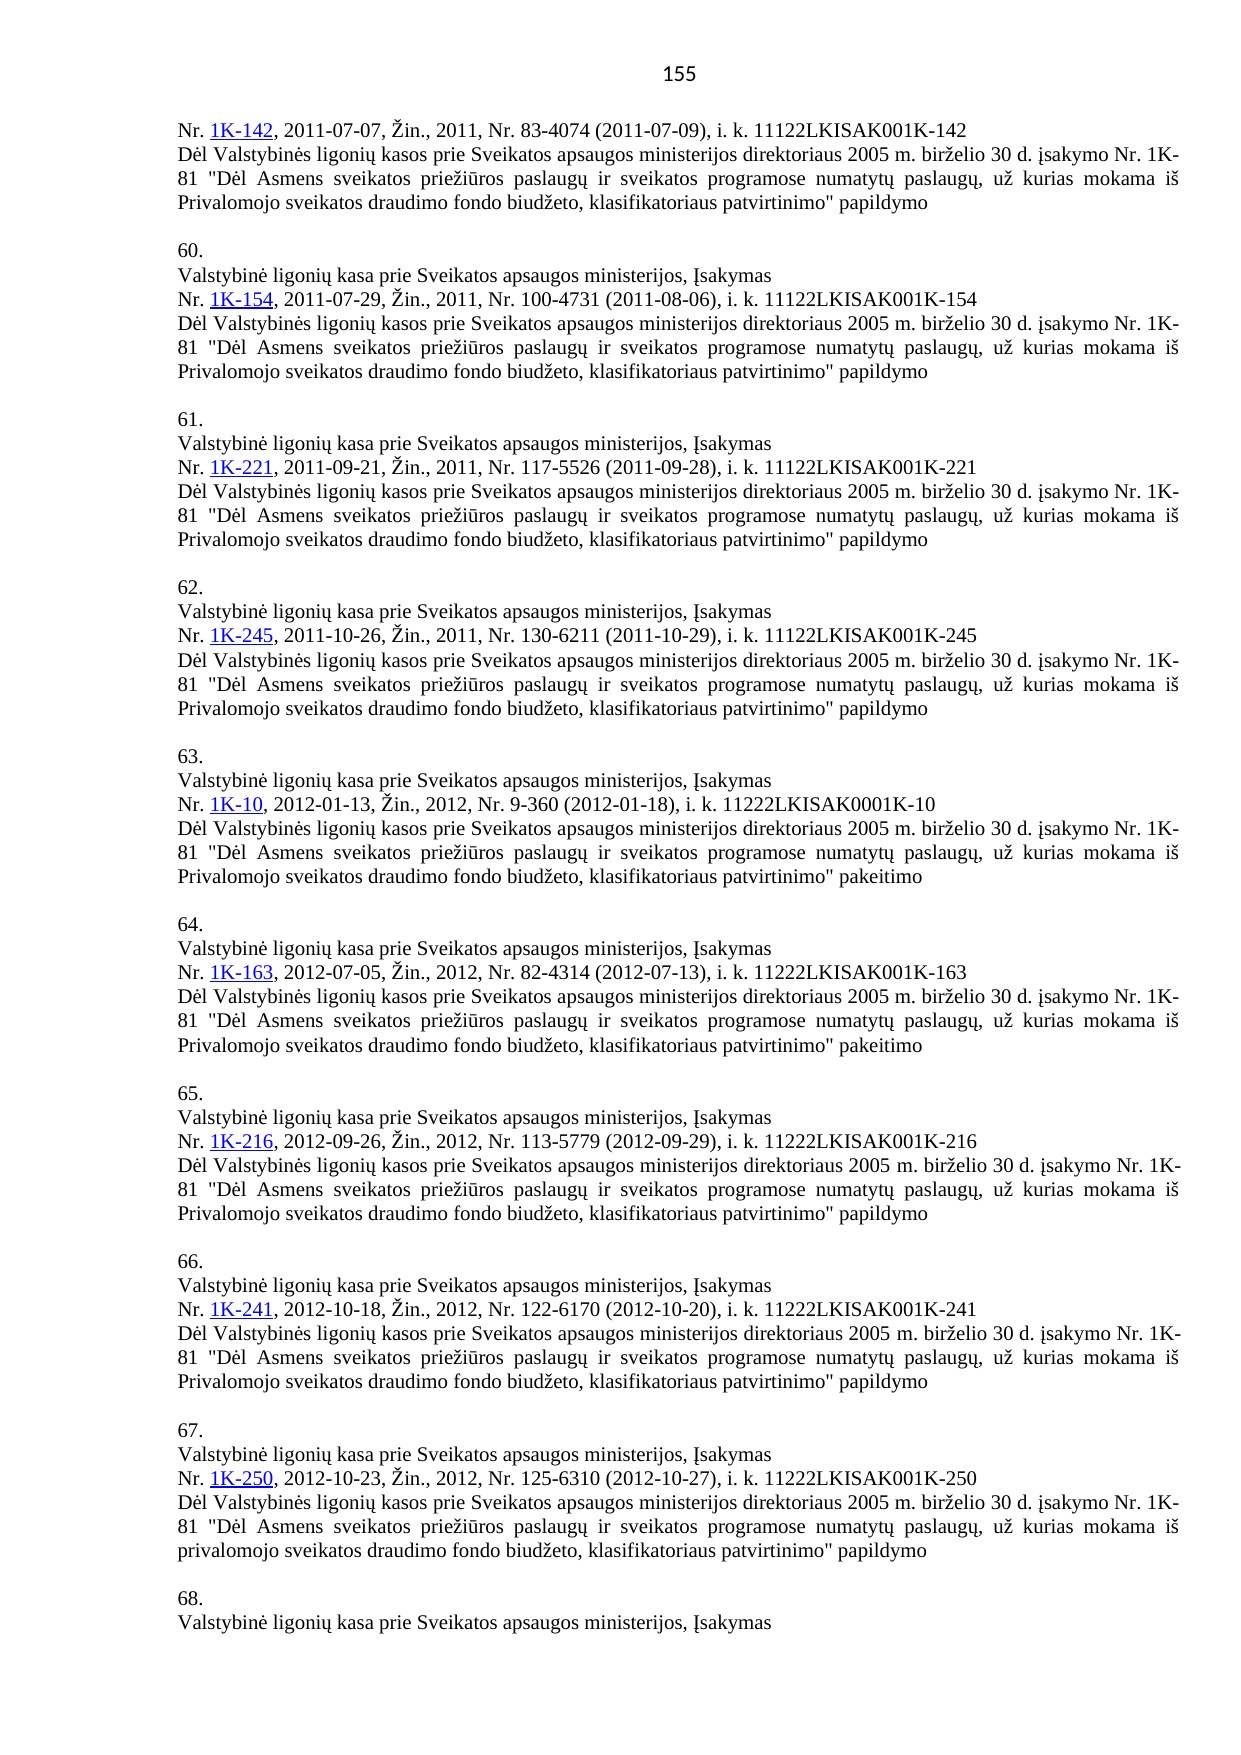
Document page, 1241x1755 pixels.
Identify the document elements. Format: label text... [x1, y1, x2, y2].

text 68. [177, 1586, 1181, 1610]
text Valstybinė ligonių kasa prie Sveikatos apsaugos ministerijos, Įsakymas [177, 1610, 1181, 1634]
text 61. [177, 407, 1181, 431]
text Valstybinė ligonių kasa prie Sveikatos apsaugos ministerijos, Įsakymas [177, 431, 1181, 455]
text Valstybinė ligonių kasa prie Sveikatos apsaugos ministerijos, Įsakymas [177, 262, 1181, 287]
text Nr. 1K-250, 2012-10-23, Žin., 2012, Nr. 125-6310 (2012-10-27), i. k. 11222LKISAK001K-250 [177, 1466, 1181, 1490]
text Valstybinė ligonių kasa prie Sveikatos apsaugos ministerijos, Įsakymas [177, 599, 1181, 623]
text Dėl Valstybinės ligonių kasos prie Sveikatos apsaugos ministerijos direktoriaus 2005 m. birželio 30 d. įsakymo Nr. 1K-81 "Dėl Asmens sveikatos priežiūros paslaugų ir sveikatos programose numatytų paslaugų, už kurias mokama iš privalomojo sveikatos draudimo fondo biudžeto, klasifikatoriaus patvirtinimo" papildymo [177, 1490, 1181, 1562]
text Nr. 1K-241, 2012-10-18, Žin., 2012, Nr. 122-6170 (2012-10-20), i. k. 11222LKISAK001K-241 [177, 1297, 1181, 1321]
text Dėl Valstybinės ligonių kasos prie Sveikatos apsaugos ministerijos direktoriaus 2005 m. birželio 30 d. įsakymo Nr. 1K-81 "Dėl Asmens sveikatos priežiūros paslaugų ir sveikatos programose numatytų paslaugų, už kurias mokama iš Privalomojo sveikatos draudimo fondo biudžeto, klasifikatoriaus patvirtinimo" papildymo [177, 1321, 1181, 1393]
text Nr. 1K-221, 2011-09-21, Žin., 2011, Nr. 117-5526 (2011-09-28), i. k. 11122LKISAK001K-221 [177, 455, 1181, 479]
text Dėl Valstybinės ligonių kasos prie Sveikatos apsaugos ministerijos direktoriaus 2005 m. birželio 30 d. įsakymo Nr. 1K-81 "Dėl Asmens sveikatos priežiūros paslaugų ir sveikatos programose numatytų paslaugų, už kurias mokama iš Privalomojo sveikatos draudimo fondo biudžeto, klasifikatoriaus patvirtinimo" papildymo [177, 1153, 1181, 1225]
text 62. [177, 575, 1181, 599]
text 64. [177, 912, 1181, 936]
text Nr. 1K-10, 2012-01-13, Žin., 2012, Nr. 9-360 (2012-01-18), i. k. 11222LKISAK0001K-10 [177, 792, 1181, 816]
text 65. [177, 1081, 1181, 1105]
text Valstybinė ligonių kasa prie Sveikatos apsaugos ministerijos, Įsakymas [177, 1105, 1181, 1129]
text Valstybinė ligonių kasa prie Sveikatos apsaugos ministerijos, Įsakymas [177, 1273, 1181, 1297]
text Valstybinė ligonių kasa prie Sveikatos apsaugos ministerijos, Įsakymas [177, 936, 1181, 960]
text Dėl Valstybinės ligonių kasos prie Sveikatos apsaugos ministerijos direktoriaus 2005 m. birželio 30 d. įsakymo Nr. 1K-81 "Dėl Asmens sveikatos priežiūros paslaugų ir sveikatos programose numatytų paslaugų, už kurias mokama iš Privalomojo sveikatos draudimo fondo biudžeto, klasifikatoriaus patvirtinimo" papildymo [177, 142, 1181, 214]
text Dėl Valstybinės ligonių kasos prie Sveikatos apsaugos ministerijos direktoriaus 2005 m. birželio 30 d. įsakymo Nr. 1K-81 "Dėl Asmens sveikatos priežiūros paslaugų ir sveikatos programose numatytų paslaugų, už kurias mokama iš Privalomojo sveikatos draudimo fondo biudžeto, klasifikatoriaus patvirtinimo" pakeitimo [177, 816, 1181, 888]
text Nr. 1K-163, 2012-07-05, Žin., 2012, Nr. 82-4314 (2012-07-13), i. k. 11222LKISAK001K-163 [177, 960, 1181, 984]
text Valstybinė ligonių kasa prie Sveikatos apsaugos ministerijos, Įsakymas [177, 768, 1181, 792]
text Valstybinė ligonių kasa prie Sveikatos apsaugos ministerijos, Įsakymas [177, 1442, 1181, 1466]
text Nr. 1K-216, 2012-09-26, Žin., 2012, Nr. 113-5779 (2012-09-29), i. k. 11222LKISAK001K-216 [177, 1129, 1181, 1153]
text 60. [177, 238, 1181, 262]
text 66. [177, 1249, 1181, 1273]
text Dėl Valstybinės ligonių kasos prie Sveikatos apsaugos ministerijos direktoriaus 2005 m. birželio 30 d. įsakymo Nr. 1K-81 "Dėl Asmens sveikatos priežiūros paslaugų ir sveikatos programose numatytų paslaugų, už kurias mokama iš Privalomojo sveikatos draudimo fondo biudžeto, klasifikatoriaus patvirtinimo" papildymo [177, 479, 1181, 551]
text Dėl Valstybinės ligonių kasos prie Sveikatos apsaugos ministerijos direktoriaus 2005 m. birželio 30 d. įsakymo Nr. 1K-81 "Dėl Asmens sveikatos priežiūros paslaugų ir sveikatos programose numatytų paslaugų, už kurias mokama iš Privalomojo sveikatos draudimo fondo biudžeto, klasifikatoriaus patvirtinimo" papildymo [177, 647, 1181, 720]
text 67. [177, 1417, 1181, 1442]
text Nr. 1K-142, 2011-07-07, Žin., 2011, Nr. 83-4074 (2011-07-09), i. k. 11122LKISAK001K-142 [177, 118, 1181, 142]
text Dėl Valstybinės ligonių kasos prie Sveikatos apsaugos ministerijos direktoriaus 2005 m. birželio 30 d. įsakymo Nr. 1K-81 "Dėl Asmens sveikatos priežiūros paslaugų ir sveikatos programose numatytų paslaugų, už kurias mokama iš Privalomojo sveikatos draudimo fondo biudžeto, klasifikatoriaus patvirtinimo" pakeitimo [177, 984, 1181, 1057]
text Dėl Valstybinės ligonių kasos prie Sveikatos apsaugos ministerijos direktoriaus 2005 m. birželio 30 d. įsakymo Nr. 1K-81 "Dėl Asmens sveikatos priežiūros paslaugų ir sveikatos programose numatytų paslaugų, už kurias mokama iš Privalomojo sveikatos draudimo fondo biudžeto, klasifikatoriaus patvirtinimo" papildymo [177, 311, 1181, 383]
text 63. [177, 744, 1181, 768]
text Nr. 1K-245, 2011-10-26, Žin., 2011, Nr. 130-6211 (2011-10-29), i. k. 11122LKISAK001K-245 [177, 623, 1181, 647]
text Nr. 1K-154, 2011-07-29, Žin., 2011, Nr. 100-4731 (2011-08-06), i. k. 11122LKISAK001K-154 [177, 287, 1181, 311]
